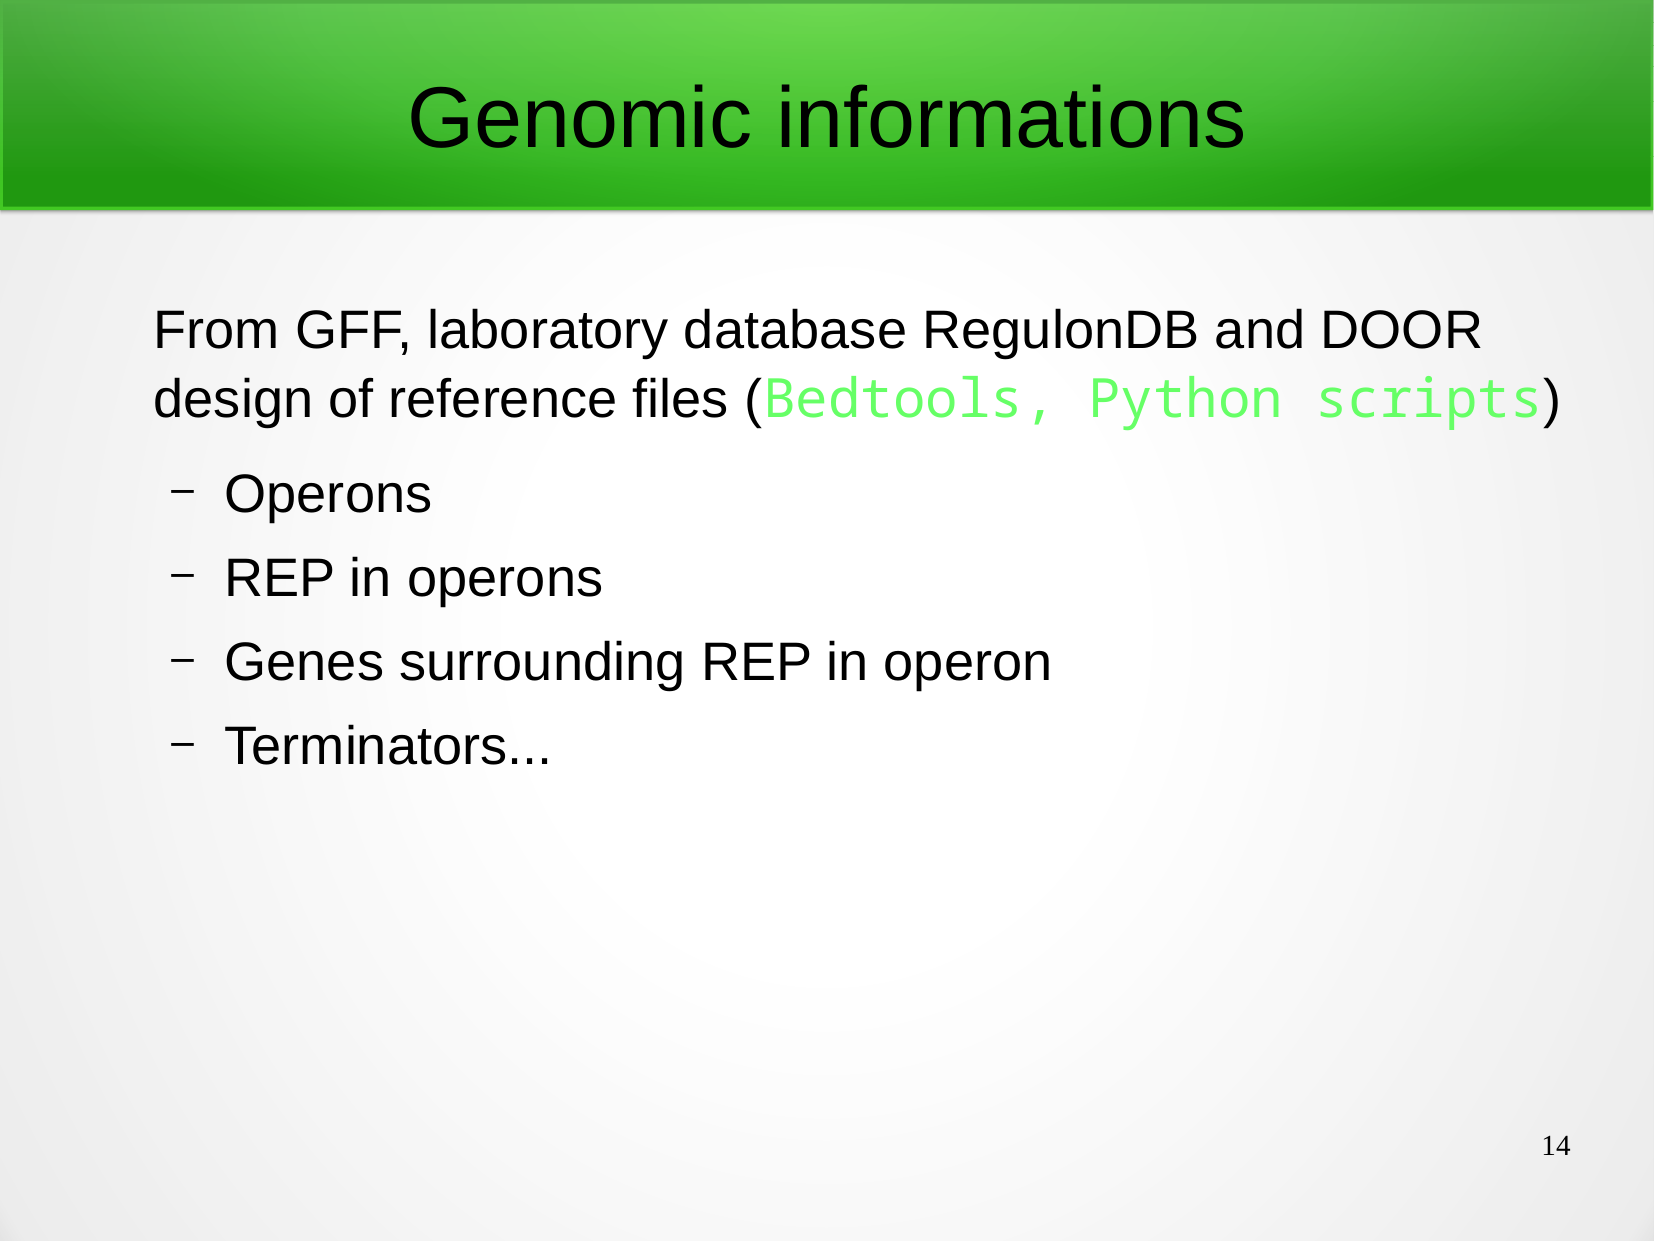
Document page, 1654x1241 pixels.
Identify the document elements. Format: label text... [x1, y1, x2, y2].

list From GFF, laboratory database RegulonDB and DOOR design of reference files (Bedtools, Python scripts) Operons REP in operons Genes surrounding REP in operon Terminators... [82, 299, 1571, 1186]
title Genomic informations [82, 47, 1571, 189]
